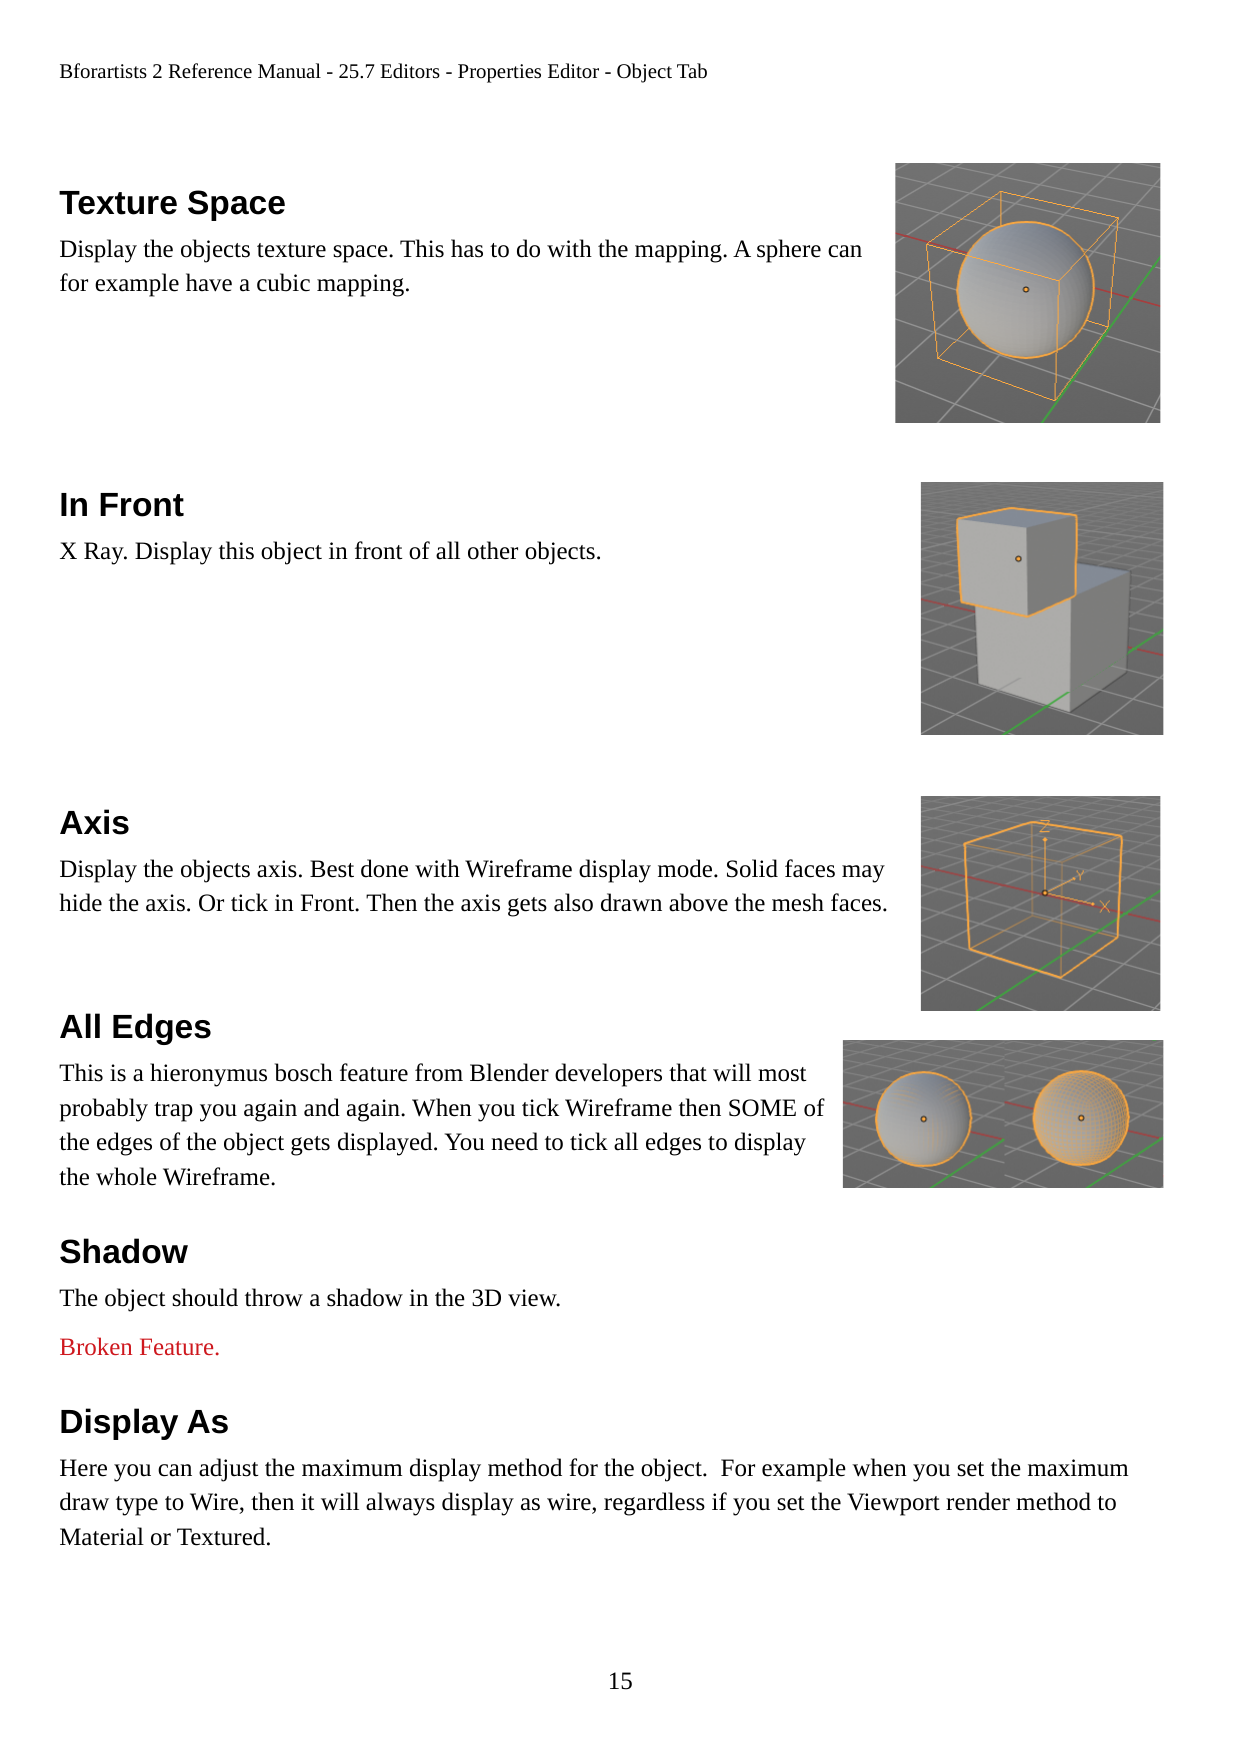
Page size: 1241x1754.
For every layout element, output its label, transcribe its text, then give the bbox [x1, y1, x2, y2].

subtitle [1164, 485, 1181, 524]
text Display the objects texture space. This has to do with the mapping. A sphere can for example have a cubic mapping. [59, 234, 895, 297]
subtitle Shadow [59, 1232, 1181, 1270]
subtitle All Edges [59, 1007, 1181, 1046]
text This is a hieronymus bosch feature from Blender developers that will most probably trap you again and again. When you tick Wireframe then SOME of the edges of the object gets displayed. You need to tick all edges to display the whole Wireframe. [59, 1058, 1181, 1190]
subtitle In Front [59, 485, 920, 524]
text Broken Feature. [59, 1332, 1181, 1361]
subtitle [1161, 182, 1181, 221]
picture [842, 1040, 1164, 1188]
picture [920, 482, 1164, 735]
picture [895, 163, 1161, 423]
text X Ray. Display this object in front of all other objects. [59, 536, 920, 565]
subtitle Texture Space [59, 182, 895, 221]
subtitle Display As [59, 1402, 1181, 1440]
text The object should throw a shadow in the 3D view. [59, 1283, 1181, 1311]
picture [920, 796, 1161, 1011]
subtitle [1161, 802, 1181, 841]
text Here you can adjust the maximum display method for the object. For example when you set the maximum draw type to Wire, then it will always display as wire, regardless if you set the Viewport render method to Material or Textured. [59, 1453, 1181, 1551]
subtitle Axis [59, 802, 920, 841]
text Display the objects axis. Best done with Wireframe display mode. Solid faces may hide the axis. Or tick in Front. Then the axis gets also drawn above the mesh faces. [59, 854, 920, 917]
